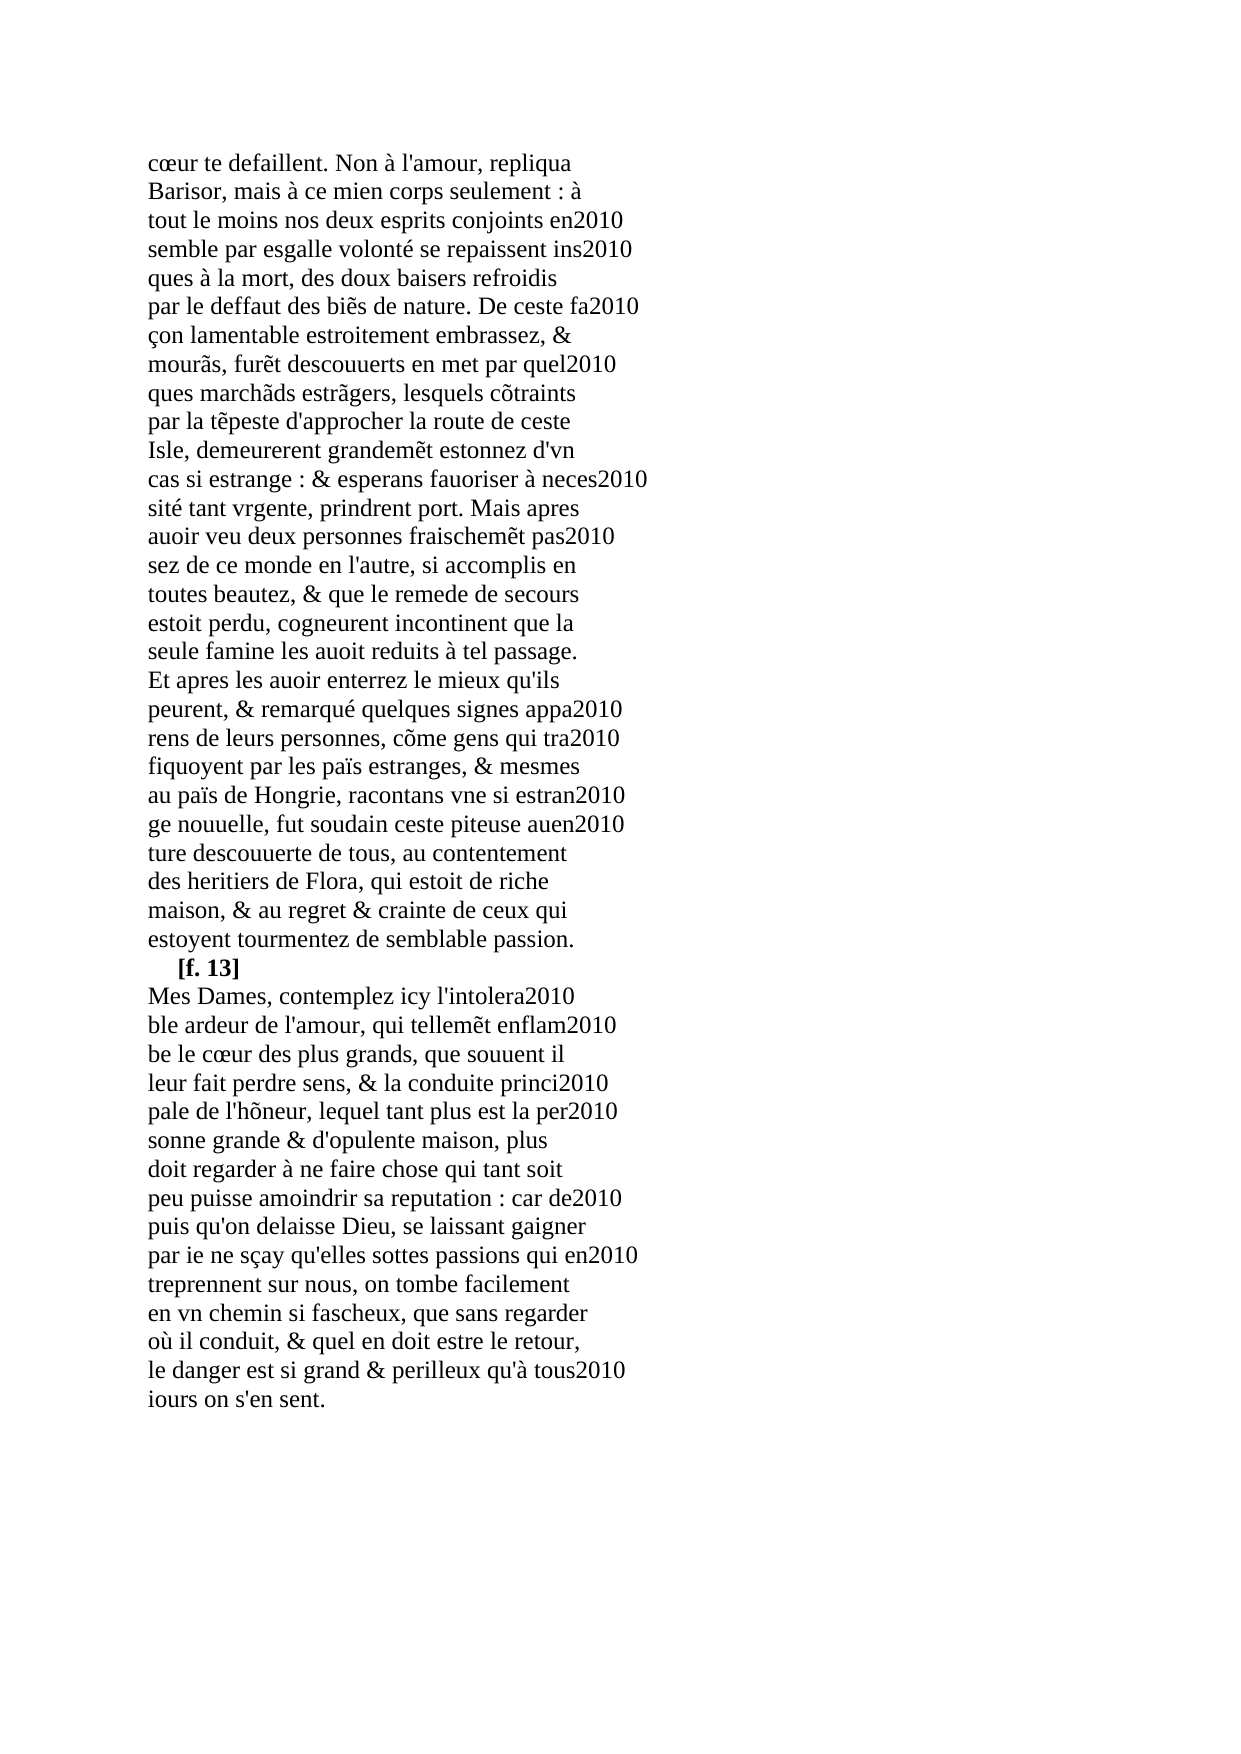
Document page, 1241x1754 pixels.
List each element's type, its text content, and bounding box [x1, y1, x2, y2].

text [f. 13] Mes Dames, contemplez icy l'intolera2010 ble ardeur de l'amour, qui tellemẽt enflam2010 be le cœur des plus grands, que souuent il leur fait perdre sens, & la conduite princi2010 pale de l'hõneur, lequel tant plus est la per2010 sonne grande & d'opulente maison, plus doit regarder à ne faire chose qui tant soit peu puisse amoindrir sa reputation : car de2010 puis qu'on delaisse Dieu, se laissant gaigner par ie ne sçay qu'elles sottes passions qui en2010 treprennent sur nous, on tombe facilement en vn chemin si fascheux, que sans regarder où il conduit, & quel en doit estre le retour, le danger est si grand & perilleux qu'à tous2010 iours on s'en sent. [148, 953, 1093, 1413]
text cœur te defaillent. Non à l'amour, repliqua Barisor, mais à ce mien corps seulement : à tout le moins nos deux esprits conjoints en2010 semble par esgalle volonté se repaissent ins2010 ques à la mort, des doux baisers refroidis par le deffaut des biẽs de nature. De ceste fa2010 çon lamentable estroitement embrassez, & mourãs, furẽt descouuerts en met par quel2010 ques marchãds estrãgers, lesquels cõtraints par la tẽpeste d'approcher la route de ceste Isle, demeurerent grandemẽt estonnez d'vn cas si estrange : & esperans fauoriser à neces2010 sité tant vrgente, prindrent port. Mais apres auoir veu deux personnes fraischemẽt pas2010 sez de ce monde en l'autre, si accomplis en toutes beautez, & que le remede de secours estoit perdu, cogneurent incontinent que la seule famine les auoit reduits à tel passage. Et apres les auoir enterrez le mieux qu'ils peurent, & remarqué quelques signes appa2010 rens de leurs personnes, cõme gens qui tra2010 fiquoyent par les païs estranges, & mesmes au païs de Hongrie, racontans vne si estran2010 ge nouuelle, fut soudain ceste piteuse auen2010 ture descouuerte de tous, au contentement des heritiers de Flora, qui estoit de riche maison, & au regret & crainte de ceux qui estoyent tourmentez de semblable passion. [148, 148, 1093, 953]
